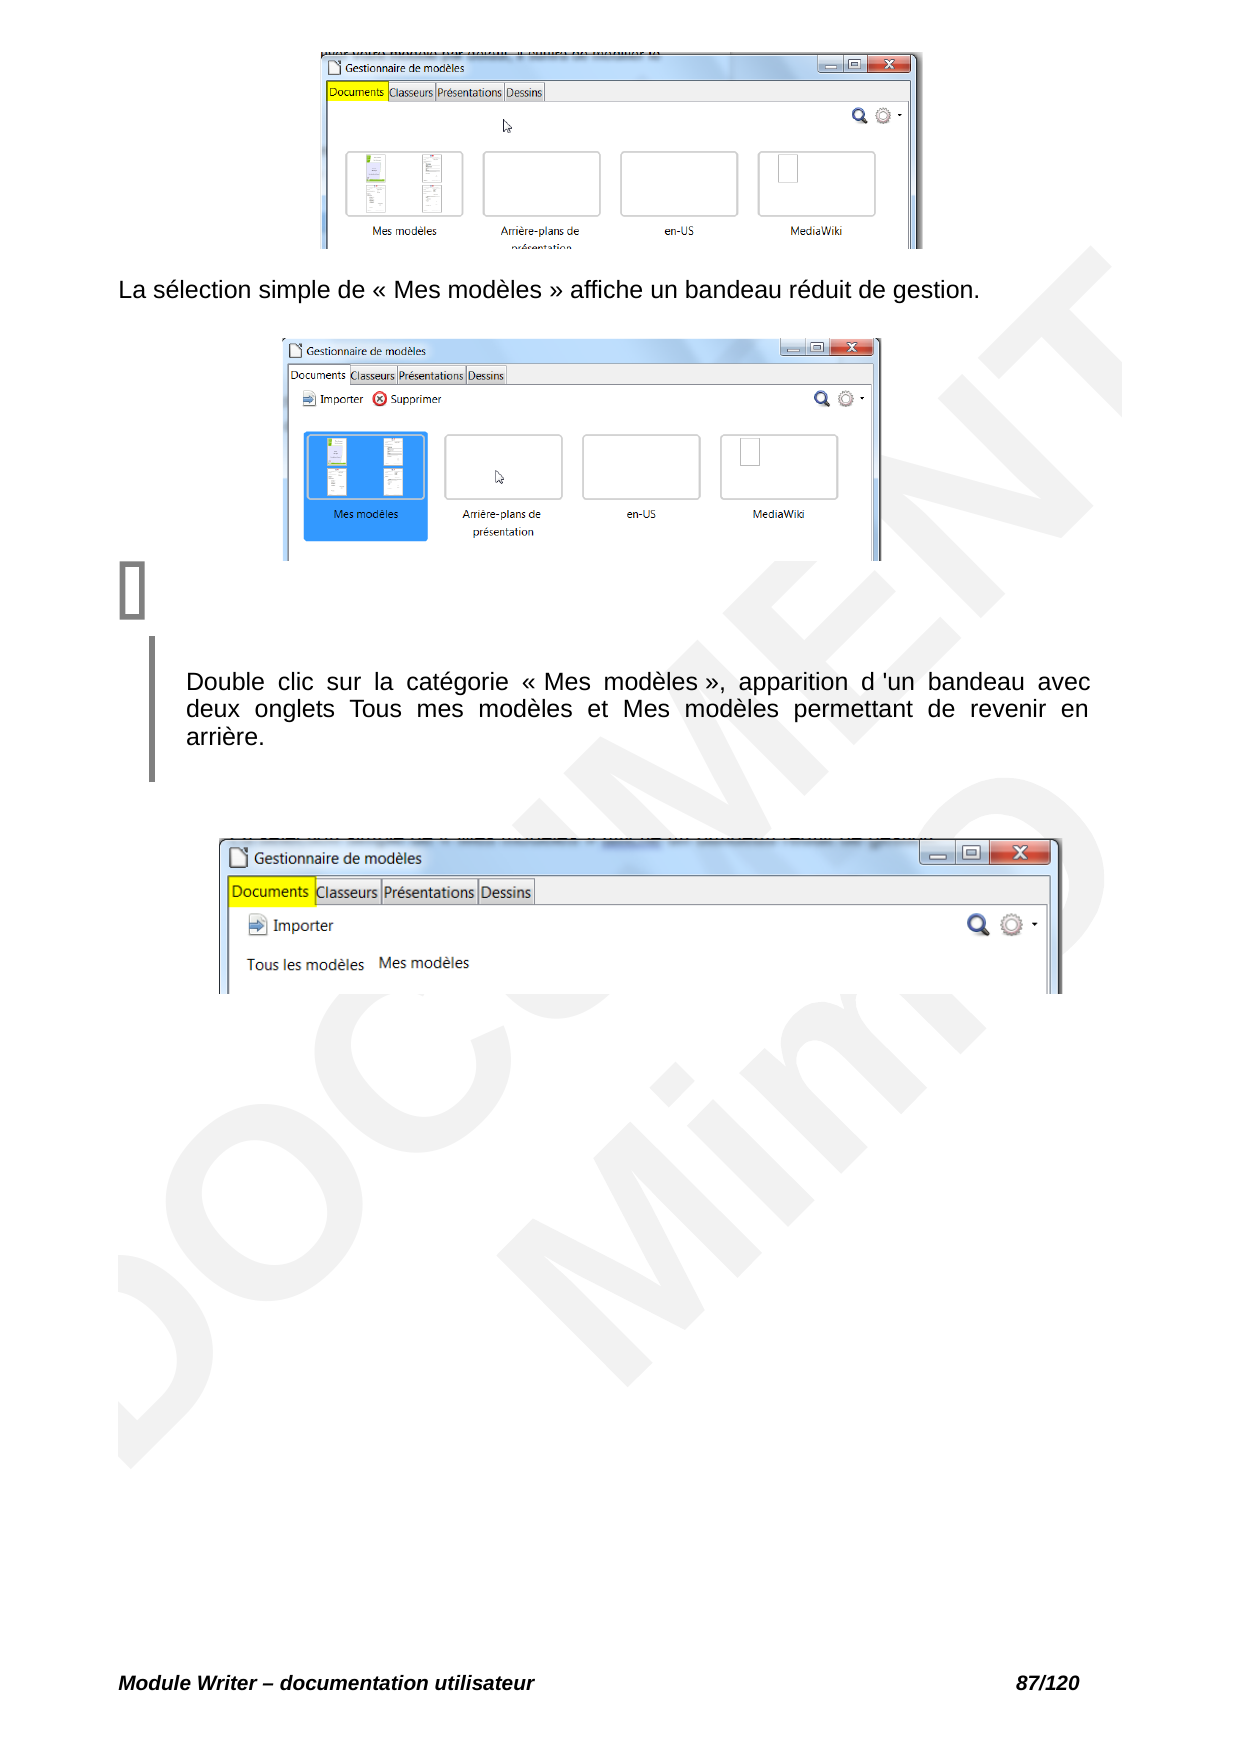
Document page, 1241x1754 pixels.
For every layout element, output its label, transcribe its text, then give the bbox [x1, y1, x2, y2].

picture [219, 838, 1063, 994]
text 8 [118, 561, 1122, 636]
picture [282, 338, 882, 561]
picture [320, 52, 923, 249]
text Double clic sur la catégorie « Mes modèles », apparition d 'un bandeau avec deux onglets Tous mes modèles et Mes modèles permettant de revenir en arrière. [155, 636, 1122, 782]
text La sélection simple de « Mes modèles » affiche un bandeau réduit de gestion. [118, 276, 1122, 304]
